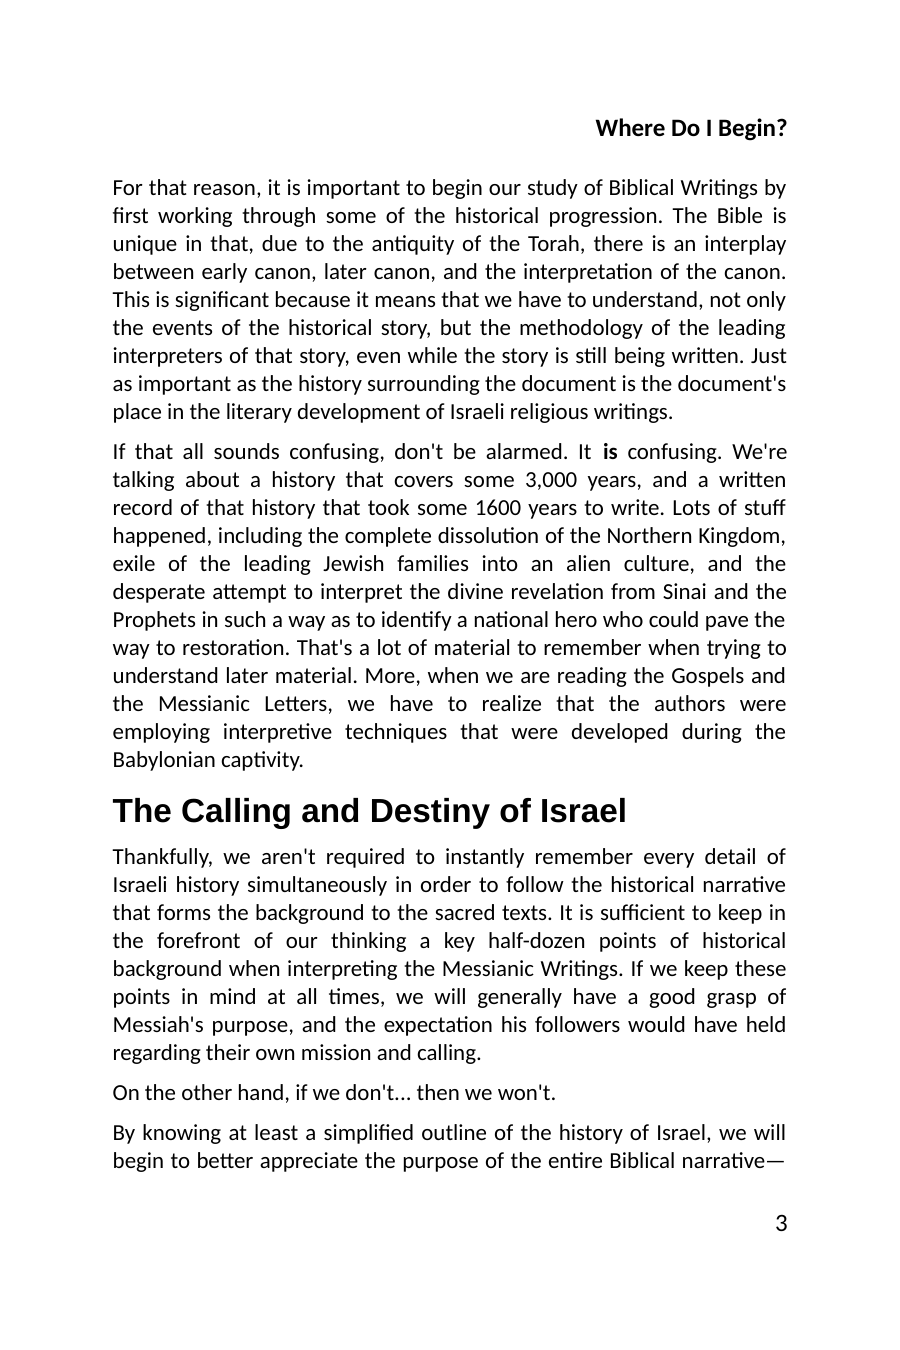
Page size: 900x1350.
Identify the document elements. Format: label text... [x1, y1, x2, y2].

text Thankfully, we aren't required to instantly remember every detail of Israeli history simultaneously in order to follow the historical narrative that forms the background to the sacred texts. It is sufficient to keep in the forefront of our thinking a key half-dozen points of historical background when interpreting the Messianic Writings. If we keep these points in mind at all times, we will generally have a good grasp of Messiah's purpose, and the expectation his followers would have held regarding their own mission and calling. [112, 842, 787, 1066]
text For that reason, it is important to begin our study of Biblical Writings by first working through some of the historical progression. The Bible is unique in that, due to the antiquity of the Torah, there is an interplay between early canon, later canon, and the interpretation of the canon. This is significant because it means that we have to understand, not only the events of the historical story, but the methodology of the leading interpreters of that story, even while the story is still being written. Just as important as the history surrounding the document is the document's place in the literary development of Israeli religious writings. [112, 173, 787, 425]
text If that all sounds confusing, don't be alarmed. It is confusing. We're talking about a history that covers some 3,000 years, and a written record of that history that took some 1600 years to write. Lots of stuff happened, including the complete dissolution of the Northern Kingdom, exile of the leading Jewish families into an alien culture, and the desperate attempt to interpret the divine revelation from Sinai and the Prophets in such a way as to identify a national hero who could pave the way to restoration. That's a lot of material to remember when trying to understand later material. More, when we are reading the Gospels and the Messianic Letters, we have to realize that the authors were employing interpretive techniques that were developed during the Babylonian captivity. [112, 437, 787, 773]
subtitle The Calling and Destiny of Israel [112, 791, 787, 830]
text By knowing at least a simplified outline of the history of Israel, we will begin to better appreciate the purpose of the entire Biblical narrative— [112, 1118, 787, 1174]
text On the other hand, if we don't... then we won't. [112, 1078, 787, 1106]
